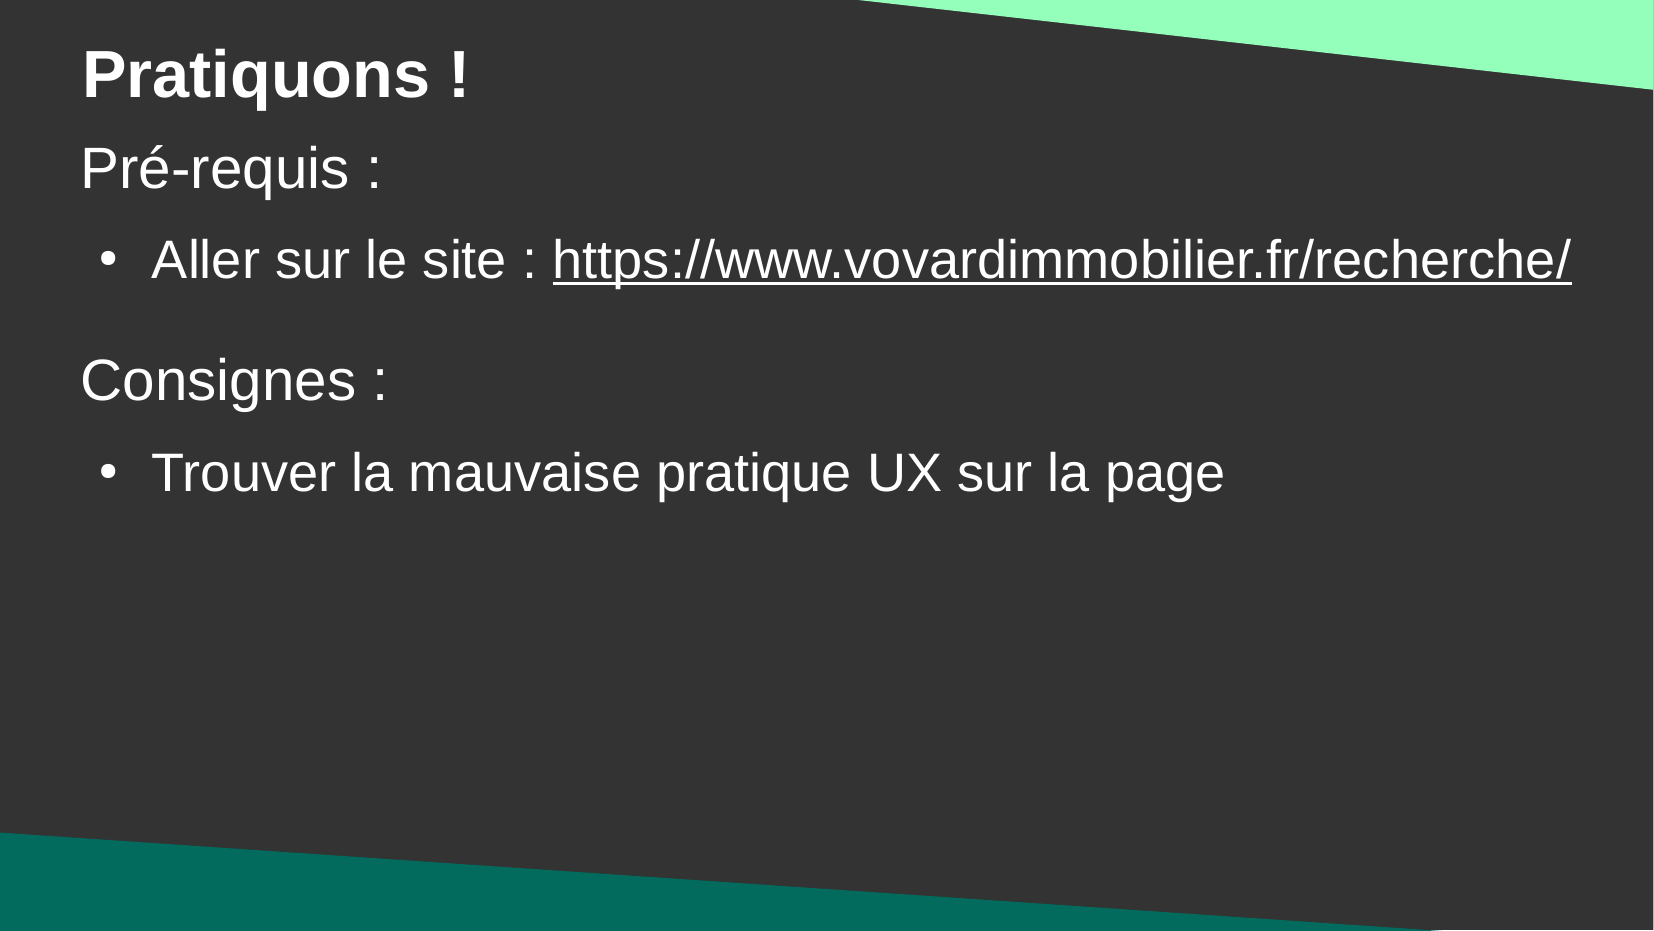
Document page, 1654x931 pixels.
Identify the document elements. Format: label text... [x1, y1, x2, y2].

list Consignes : Trouver la mauvaise pratique UX sur la page [80, 348, 1620, 508]
list Pré-requis : Aller sur le site : https://www.vovardimmobilier.fr/recherche/ [80, 135, 1620, 296]
title Pratiquons ! [82, 37, 1571, 114]
text_box [858, 0, 1654, 90]
